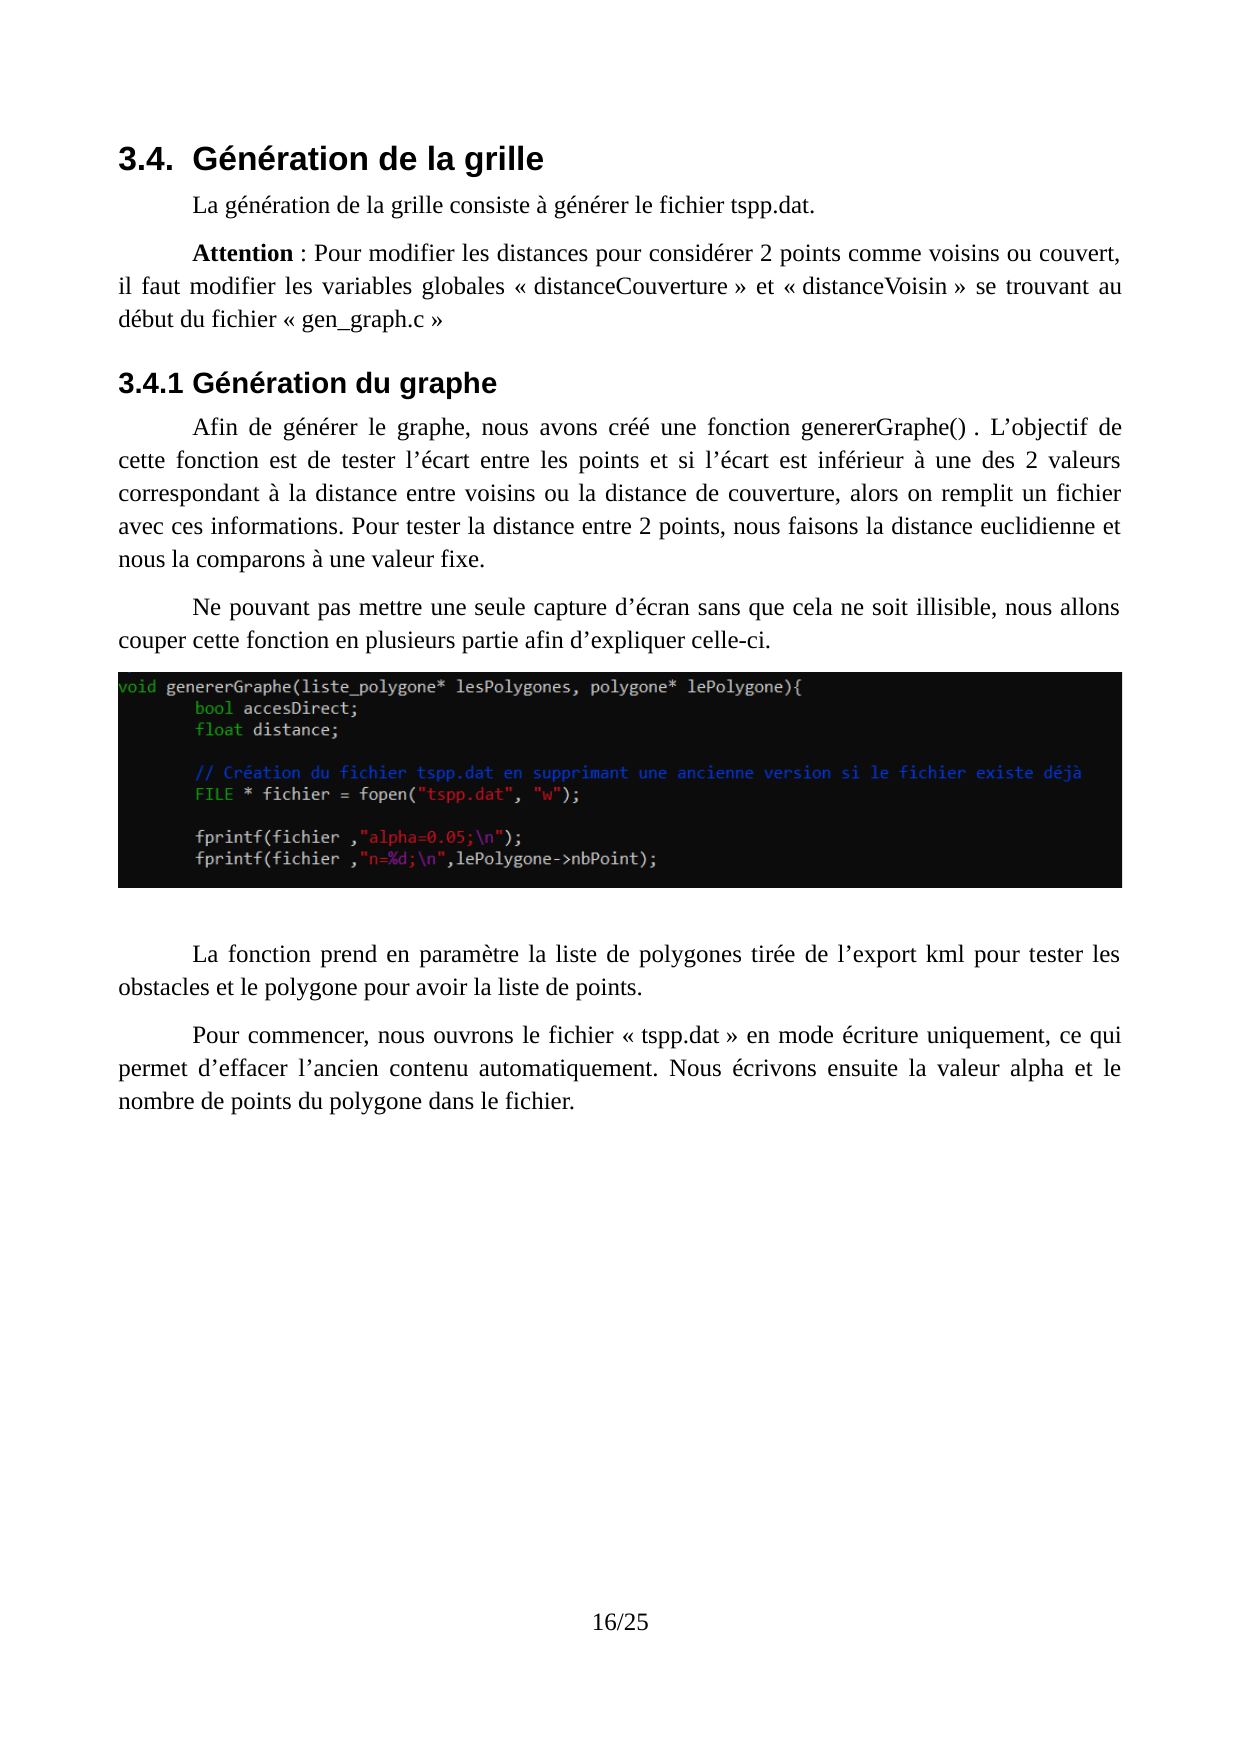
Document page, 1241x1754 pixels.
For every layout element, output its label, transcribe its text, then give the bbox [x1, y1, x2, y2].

text La fonction prend en paramètre la liste de polygones tirée de l’export kml pour tester les obstacles et le polygone pour avoir la liste de points. [118, 939, 1122, 1001]
text Pour commencer, nous ouvrons le fichier « tspp.dat » en mode écriture uniquement, ce qui permet d’effacer l’ancien contenu automatiquement. Nous écrivons ensuite la valeur alpha et le nombre de points du polygone dans le fichier. [118, 1020, 1122, 1115]
picture [118, 672, 1123, 888]
subtitle Génération du graphe [118, 366, 1122, 400]
subtitle Génération de la grille [118, 139, 1122, 178]
text Attention : Pour modifier les distances pour considérer 2 points comme voisins ou couvert, il faut modifier les variables globales « distanceCouverture » et « distanceVoisin » se trouvant au début du fichier « gen_graph.c » [118, 238, 1122, 332]
text Ne pouvant pas mettre une seule capture d’écran sans que cela ne soit illisible, nous allons couper cette fonction en plusieurs partie afin d’expliquer celle-ci. [118, 592, 1122, 654]
text La génération de la grille consiste à générer le fichier tspp.dat. [118, 190, 1122, 219]
text Afin de générer le graphe, nous avons créé une fonction genererGraphe() . L’objectif de cette fonction est de tester l’écart entre les points et si l’écart est inférieur à une des 2 valeurs correspondant à la distance entre voisins ou la distance de couverture, alors on remplit un fichier avec ces informations. Pour tester la distance entre 2 points, nous faisons la distance euclidienne et nous la comparons à une valeur fixe. [118, 412, 1122, 573]
